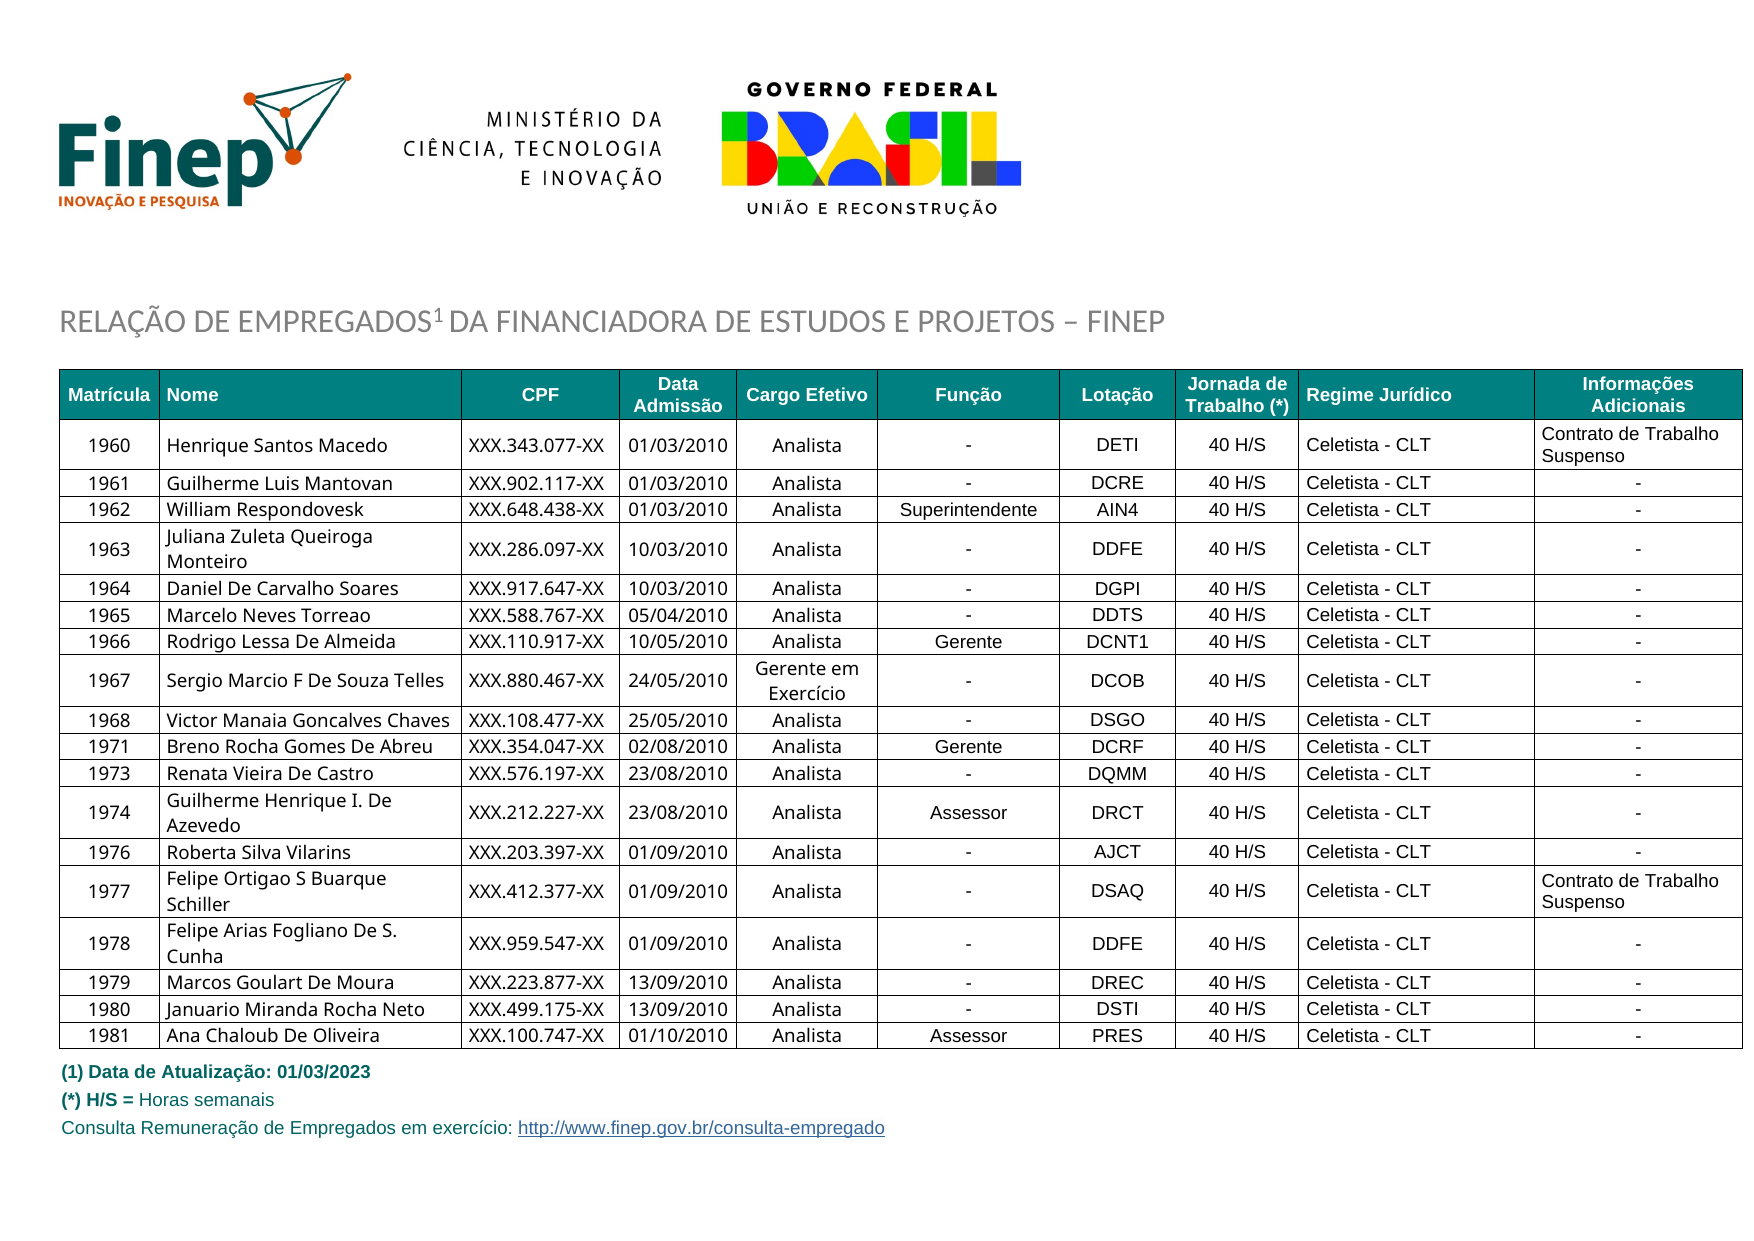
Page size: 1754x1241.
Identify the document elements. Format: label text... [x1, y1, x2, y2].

table_cell Celetista - CLT [1299, 575, 1534, 601]
table_cell 1960 [60, 420, 159, 469]
table_cell 1978 [60, 918, 159, 969]
table_cell - [878, 470, 1059, 496]
table_cell Celetista - CLT [1299, 918, 1534, 969]
table_cell Contrato de Trabalho Suspenso [1535, 420, 1742, 469]
table_cell Sergio Marcio F De Souza Telles [160, 655, 461, 706]
table_cell - [878, 655, 1059, 706]
table_cell Marcelo Neves Torreao [160, 602, 461, 627]
table_cell XXX.223.877-XX [462, 970, 619, 995]
table_cell - [1535, 655, 1742, 706]
table_cell Analista [737, 523, 877, 574]
table_cell Celetista - CLT [1299, 970, 1534, 995]
table_cell Analista [737, 629, 877, 654]
table_cell DREC [1060, 970, 1175, 995]
table_cell XXX.880.467-XX [462, 655, 619, 706]
table_cell - [1535, 787, 1742, 838]
table_cell 40 H/S [1176, 996, 1298, 1022]
table_cell 10/03/2010 [620, 523, 736, 574]
table_cell - [1535, 523, 1742, 574]
table_cell William Respondovesk [160, 497, 461, 522]
table_cell XXX.100.747-XX [462, 1023, 619, 1048]
table_cell 23/08/2010 [620, 787, 736, 838]
table_cell 1980 [60, 996, 159, 1022]
table_cell Celetista - CLT [1299, 602, 1534, 627]
table_cell Roberta Silva Vilarins [160, 839, 461, 864]
table_cell 23/08/2010 [620, 760, 736, 786]
table_cell DGPI [1060, 575, 1175, 601]
table_cell - [878, 420, 1059, 469]
table_cell 13/09/2010 [620, 970, 736, 995]
table_cell 1964 [60, 575, 159, 601]
table_cell - [1535, 707, 1742, 733]
table_cell Superintendente [878, 497, 1059, 522]
table_cell 40 H/S [1176, 1023, 1298, 1048]
table_cell Celetista - CLT [1299, 734, 1534, 759]
table_cell 1961 [60, 470, 159, 496]
table_cell - [878, 866, 1059, 917]
table_cell - [1535, 602, 1742, 627]
table_cell Celetista - CLT [1299, 1023, 1534, 1048]
table_cell Celetista - CLT [1299, 760, 1534, 786]
table_cell 1967 [60, 655, 159, 706]
table_cell - [878, 760, 1059, 786]
table_cell Analista [737, 575, 877, 601]
table_cell Celetista - CLT [1299, 497, 1534, 522]
table_cell XXX.917.647-XX [462, 575, 619, 601]
table_cell PRES [1060, 1023, 1175, 1048]
table_cell DSGO [1060, 707, 1175, 733]
table_cell DCOB [1060, 655, 1175, 706]
table_cell - [1535, 996, 1742, 1022]
table_cell DDFE [1060, 918, 1175, 969]
table_cell Ana Chaloub De Oliveira [160, 1023, 461, 1048]
table_cell XXX.902.117-XX [462, 470, 619, 496]
table_cell Juliana Zuleta Queiroga Monteiro [160, 523, 461, 574]
table_cell 40 H/S [1176, 629, 1298, 654]
table_cell - [878, 523, 1059, 574]
table_cell Celetista - CLT [1299, 866, 1534, 917]
table_cell 1981 [60, 1023, 159, 1048]
table_cell 01/10/2010 [620, 1023, 736, 1048]
table_cell DDFE [1060, 523, 1175, 574]
table_cell XXX.110.917-XX [462, 629, 619, 654]
table_cell 01/03/2010 [620, 420, 736, 469]
table_cell 1962 [60, 497, 159, 522]
table_cell DCRE [1060, 470, 1175, 496]
table_cell Analista [737, 839, 877, 864]
table_header Cargo Efetivo [737, 370, 877, 419]
table_cell 40 H/S [1176, 839, 1298, 864]
table_cell Daniel De Carvalho Soares [160, 575, 461, 601]
table_cell Renata Vieira De Castro [160, 760, 461, 786]
table_cell Celetista - CLT [1299, 523, 1534, 574]
table_cell - [878, 707, 1059, 733]
table_cell Celetista - CLT [1299, 470, 1534, 496]
table_header Regime Jurídico [1299, 370, 1534, 419]
table_cell XXX.959.547-XX [462, 918, 619, 969]
table_header Jornada de Trabalho (*) [1176, 370, 1298, 419]
table_cell Celetista - CLT [1299, 420, 1534, 469]
table_cell Assessor [878, 787, 1059, 838]
table_cell - [1535, 734, 1742, 759]
table_cell 40 H/S [1176, 970, 1298, 995]
table_cell Analista [737, 707, 877, 733]
table_cell 1963 [60, 523, 159, 574]
table_cell Analista [737, 787, 877, 838]
table_cell XXX.203.397-XX [462, 839, 619, 864]
table_cell AJCT [1060, 839, 1175, 864]
table_cell Celetista - CLT [1299, 629, 1534, 654]
table_header Função [878, 370, 1059, 419]
table_header Informações Adicionais [1535, 370, 1742, 419]
table_cell 24/05/2010 [620, 655, 736, 706]
table_cell XXX.499.175-XX [462, 996, 619, 1022]
table_cell XXX.412.377-XX [462, 866, 619, 917]
table_cell - [878, 918, 1059, 969]
table_cell Celetista - CLT [1299, 655, 1534, 706]
table_cell - [1535, 470, 1742, 496]
table_header Matrícula [60, 370, 159, 419]
table_cell XXX.648.438-XX [462, 497, 619, 522]
table_cell Assessor [878, 1023, 1059, 1048]
table_cell Analista [737, 420, 877, 469]
table_cell Marcos Goulart De Moura [160, 970, 461, 995]
table_cell - [878, 602, 1059, 627]
table_cell 40 H/S [1176, 734, 1298, 759]
table_cell 01/09/2010 [620, 839, 736, 864]
table_cell Rodrigo Lessa De Almeida [160, 629, 461, 654]
table_cell 1979 [60, 970, 159, 995]
table_cell 25/05/2010 [620, 707, 736, 733]
table_cell Guilherme Luis Mantovan [160, 470, 461, 496]
table_cell - [1535, 629, 1742, 654]
table_cell 40 H/S [1176, 918, 1298, 969]
table_cell Felipe Ortigao S Buarque Schiller [160, 866, 461, 917]
table_cell DQMM [1060, 760, 1175, 786]
table_cell 1966 [60, 629, 159, 654]
table_cell DETI [1060, 420, 1175, 469]
table_cell Celetista - CLT [1299, 839, 1534, 864]
table_cell 02/08/2010 [620, 734, 736, 759]
table_cell Analista [737, 734, 877, 759]
table_header Data Admissão [620, 370, 736, 419]
table_cell Analista [737, 970, 877, 995]
table_cell Felipe Arias Fogliano De S. Cunha [160, 918, 461, 969]
table_cell Analista [737, 470, 877, 496]
table_cell DSAQ [1060, 866, 1175, 917]
table_cell 40 H/S [1176, 655, 1298, 706]
table_cell Henrique Santos Macedo [160, 420, 461, 469]
table_cell 1974 [60, 787, 159, 838]
table_cell - [1535, 575, 1742, 601]
table_cell 1968 [60, 707, 159, 733]
table_cell DCRF [1060, 734, 1175, 759]
table_cell 01/09/2010 [620, 918, 736, 969]
table_cell 01/09/2010 [620, 866, 736, 917]
table_header Nome [160, 370, 461, 419]
table_cell 10/03/2010 [620, 575, 736, 601]
table_cell - [1535, 497, 1742, 522]
table_cell DCNT1 [1060, 629, 1175, 654]
table_cell - [1535, 970, 1742, 995]
table_cell XXX.576.197-XX [462, 760, 619, 786]
table_cell DDTS [1060, 602, 1175, 627]
table_cell 1973 [60, 760, 159, 786]
table_cell - [1535, 839, 1742, 864]
table_cell Celetista - CLT [1299, 996, 1534, 1022]
table_cell 40 H/S [1176, 420, 1298, 469]
table_cell - [878, 970, 1059, 995]
table_cell - [1535, 918, 1742, 969]
table_cell XXX.212.227-XX [462, 787, 619, 838]
table_cell Guilherme Henrique I. De Azevedo [160, 787, 461, 838]
table_cell 40 H/S [1176, 602, 1298, 627]
table_cell Analista [737, 918, 877, 969]
table_cell 40 H/S [1176, 760, 1298, 786]
table_cell Celetista - CLT [1299, 707, 1534, 733]
table_cell Januario Miranda Rocha Neto [160, 996, 461, 1022]
table_cell XXX.354.047-XX [462, 734, 619, 759]
table_cell Celetista - CLT [1299, 787, 1534, 838]
table_cell 01/03/2010 [620, 497, 736, 522]
table_cell Analista [737, 996, 877, 1022]
table_cell 40 H/S [1176, 787, 1298, 838]
table_cell AIN4 [1060, 497, 1175, 522]
table_cell Breno Rocha Gomes De Abreu [160, 734, 461, 759]
table_cell Gerente em Exercício [737, 655, 877, 706]
table_cell DRCT [1060, 787, 1175, 838]
table_cell Analista [737, 497, 877, 522]
table_cell XXX.343.077-XX [462, 420, 619, 469]
table_cell 1977 [60, 866, 159, 917]
table_cell Gerente [878, 629, 1059, 654]
table_cell - [878, 839, 1059, 864]
table_cell XXX.108.477-XX [462, 707, 619, 733]
table_cell 1965 [60, 602, 159, 627]
table_cell - [1535, 760, 1742, 786]
table_header CPF [462, 370, 619, 419]
table_cell - [878, 575, 1059, 601]
table_cell Gerente [878, 734, 1059, 759]
table_cell Analista [737, 760, 877, 786]
table_cell 01/03/2010 [620, 470, 736, 496]
table_cell 40 H/S [1176, 866, 1298, 917]
table_cell Analista [737, 602, 877, 627]
table_cell 40 H/S [1176, 575, 1298, 601]
table_cell DSTI [1060, 996, 1175, 1022]
table_cell 40 H/S [1176, 470, 1298, 496]
table_cell 40 H/S [1176, 497, 1298, 522]
table_cell Analista [737, 1023, 877, 1048]
table_cell Contrato de Trabalho Suspenso [1535, 866, 1742, 917]
table_cell - [878, 996, 1059, 1022]
table_cell 05/04/2010 [620, 602, 736, 627]
table_cell 13/09/2010 [620, 996, 736, 1022]
table_cell XXX.286.097-XX [462, 523, 619, 574]
table_cell 1976 [60, 839, 159, 864]
table_cell XXX.588.767-XX [462, 602, 619, 627]
table_cell 1971 [60, 734, 159, 759]
table_cell Victor Manaia Goncalves Chaves [160, 707, 461, 733]
table_cell 10/05/2010 [620, 629, 736, 654]
table_cell - [1535, 1023, 1742, 1048]
table_header Lotação [1060, 370, 1175, 419]
table_cell 40 H/S [1176, 707, 1298, 733]
table_cell Analista [737, 866, 877, 917]
table_cell 40 H/S [1176, 523, 1298, 574]
